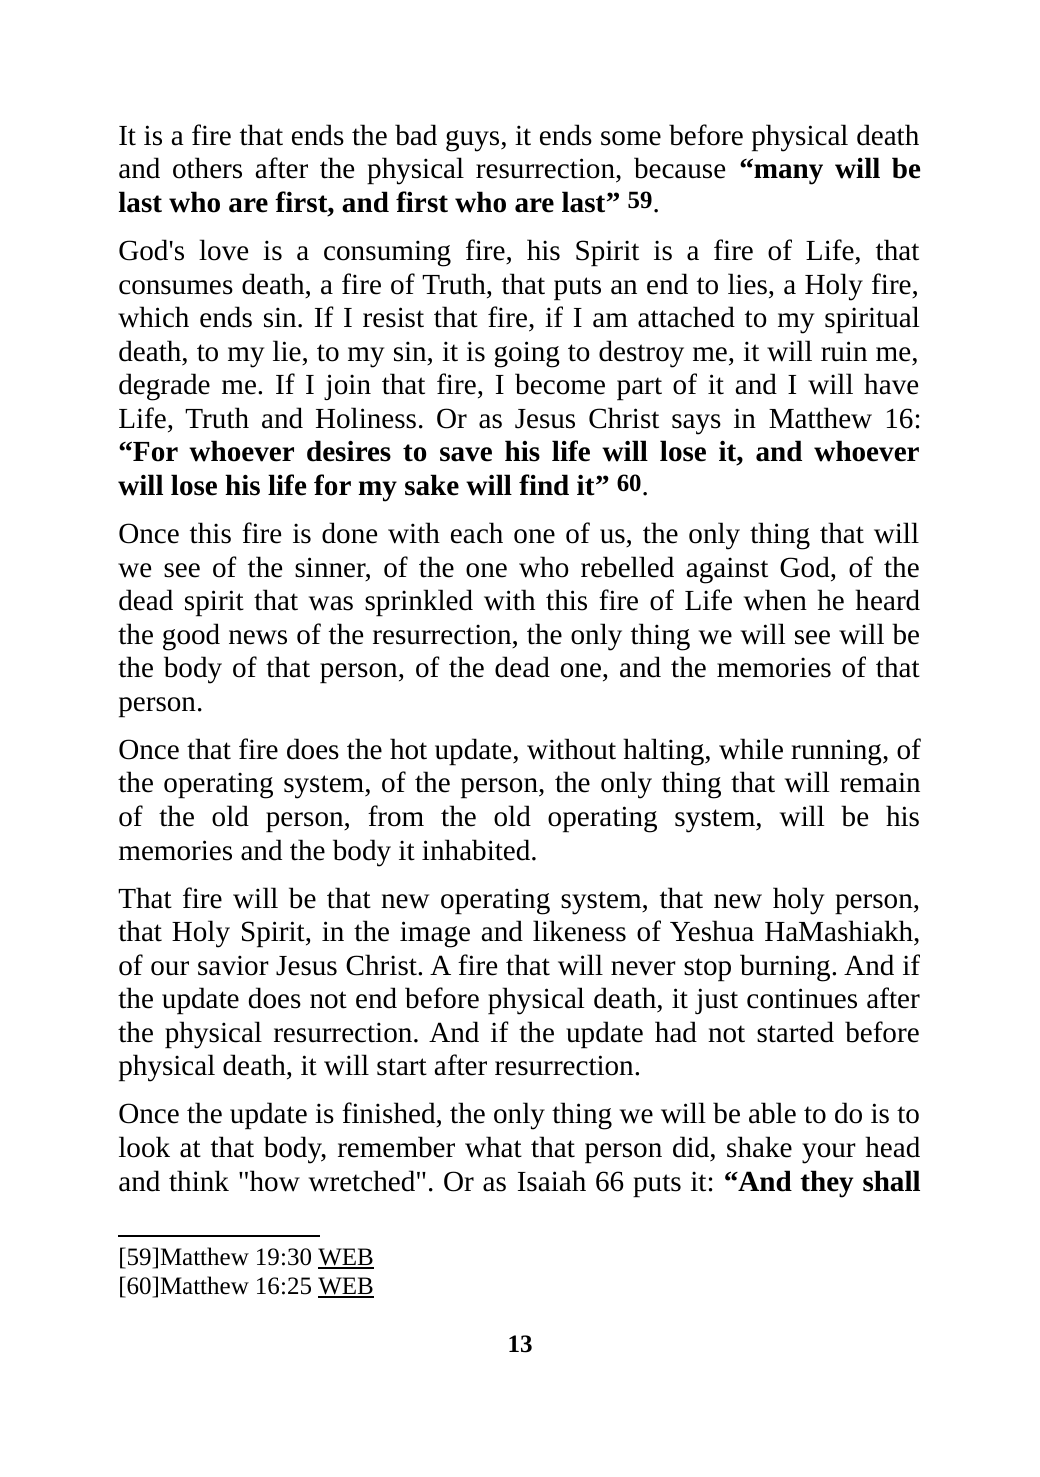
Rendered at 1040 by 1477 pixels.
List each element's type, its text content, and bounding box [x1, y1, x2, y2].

text That fire will be that new operating system, that new holy person, that Holy Spirit, in the image and likeness of Yeshua HaMashiakh, of our savior Jesus Christ. A fire that will never stop burning. And if the update does not end before physical death, it just continues after the physical resurrection. And if the update had not started before physical death, it will start after resurrection. [118, 881, 921, 1082]
text Once the update is finished, the only thing we will be able to do is to look at that body, remember what that person did, shake your head and think "how wretched". Or as Isaiah 66 puts it: “And they shall [118, 1097, 921, 1197]
text Once that fire does the hot update, without halting, while running, of the operating system, of the person, the only thing that will remain of the old person, from the old operating system, will be his memories and the body it inhabited. [118, 732, 921, 866]
text Matthew 16:25 WEB [118, 1271, 921, 1300]
text It is a fire that ends the bad guys, it ends some before physical death and others after the physical resurrection, because “many will be last who are first, and first who are last” . [118, 118, 921, 219]
text Matthew 19:30 WEB [118, 1242, 921, 1271]
text God's love is a consuming fire, his Spirit is a fire of Life, that consumes death, a fire of Truth, that puts an end to lies, a Holy fire, which ends sin. If I resist that fire, if I am attached to my spiritual death, to my lie, to my sin, it is going to destroy me, it will ruin me, degrade me. If I join that fire, I become part of it and I will have Life, Truth and Holiness. Or as Jesus Christ says in Matthew 16: “For whoever desires to save his life will lose it, and whoever will lose his life for my sake will find it” . [118, 233, 921, 502]
text Once this fire is done with each one of us, the only thing that will we see of the sinner, of the one who rebelled against God, of the dead spirit that was sprinkled with this fire of Life when he heard the good news of the resurrection, the only thing we will see will be the body of that person, of the dead one, and the memories of that person. [118, 516, 921, 717]
